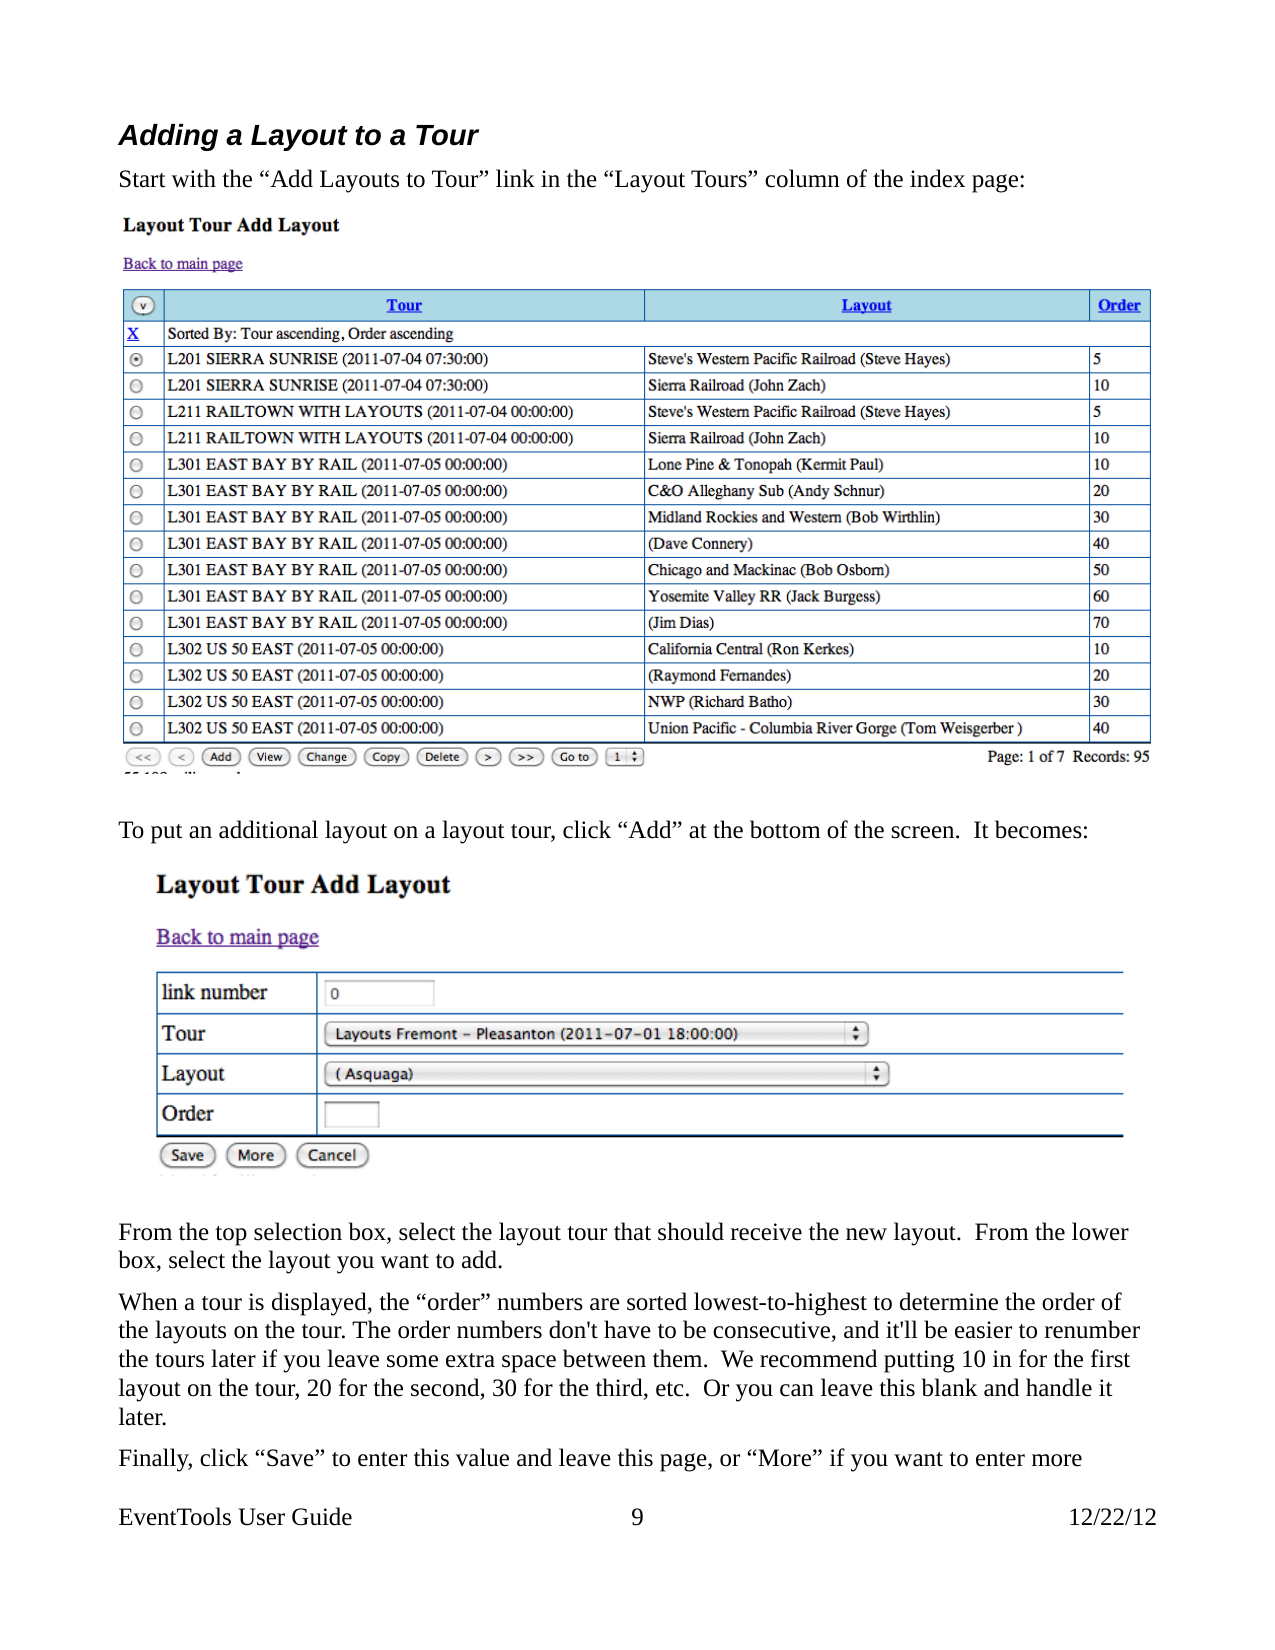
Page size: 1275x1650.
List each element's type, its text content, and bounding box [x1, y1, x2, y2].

text From the top selection box, select the layout tour that should receive the new layout. From the lower box, select the layout you want to add. [118, 1217, 1157, 1274]
text When a tour is displayed, the “order” numbers are sorted lowest-to-highest to determine the order of the layouts on the tour. The order numbers don't have to be consecutive, and it'll be easier to renumber the tours later if you leave some extra space between them. We recommend putting 10 in for the first layout on the tour, 20 for the second, 30 for the third, etc. Or you can leave this blank and handle it later. [118, 1287, 1157, 1431]
subtitle Adding a Layout to a Tour [118, 118, 1157, 152]
picture [118, 205, 1157, 774]
text To put an additional layout on a layout tour, click “Add” at the bottom of the screen. It becomes: [118, 815, 1157, 844]
picture [151, 856, 1124, 1176]
text Start with the “Add Layouts to Tour” link in the “Layout Tours” column of the index page: [118, 164, 1157, 193]
text Finally, click “Save” to enter this value and leave this page, or “More” if you want to enter more [118, 1443, 1157, 1472]
